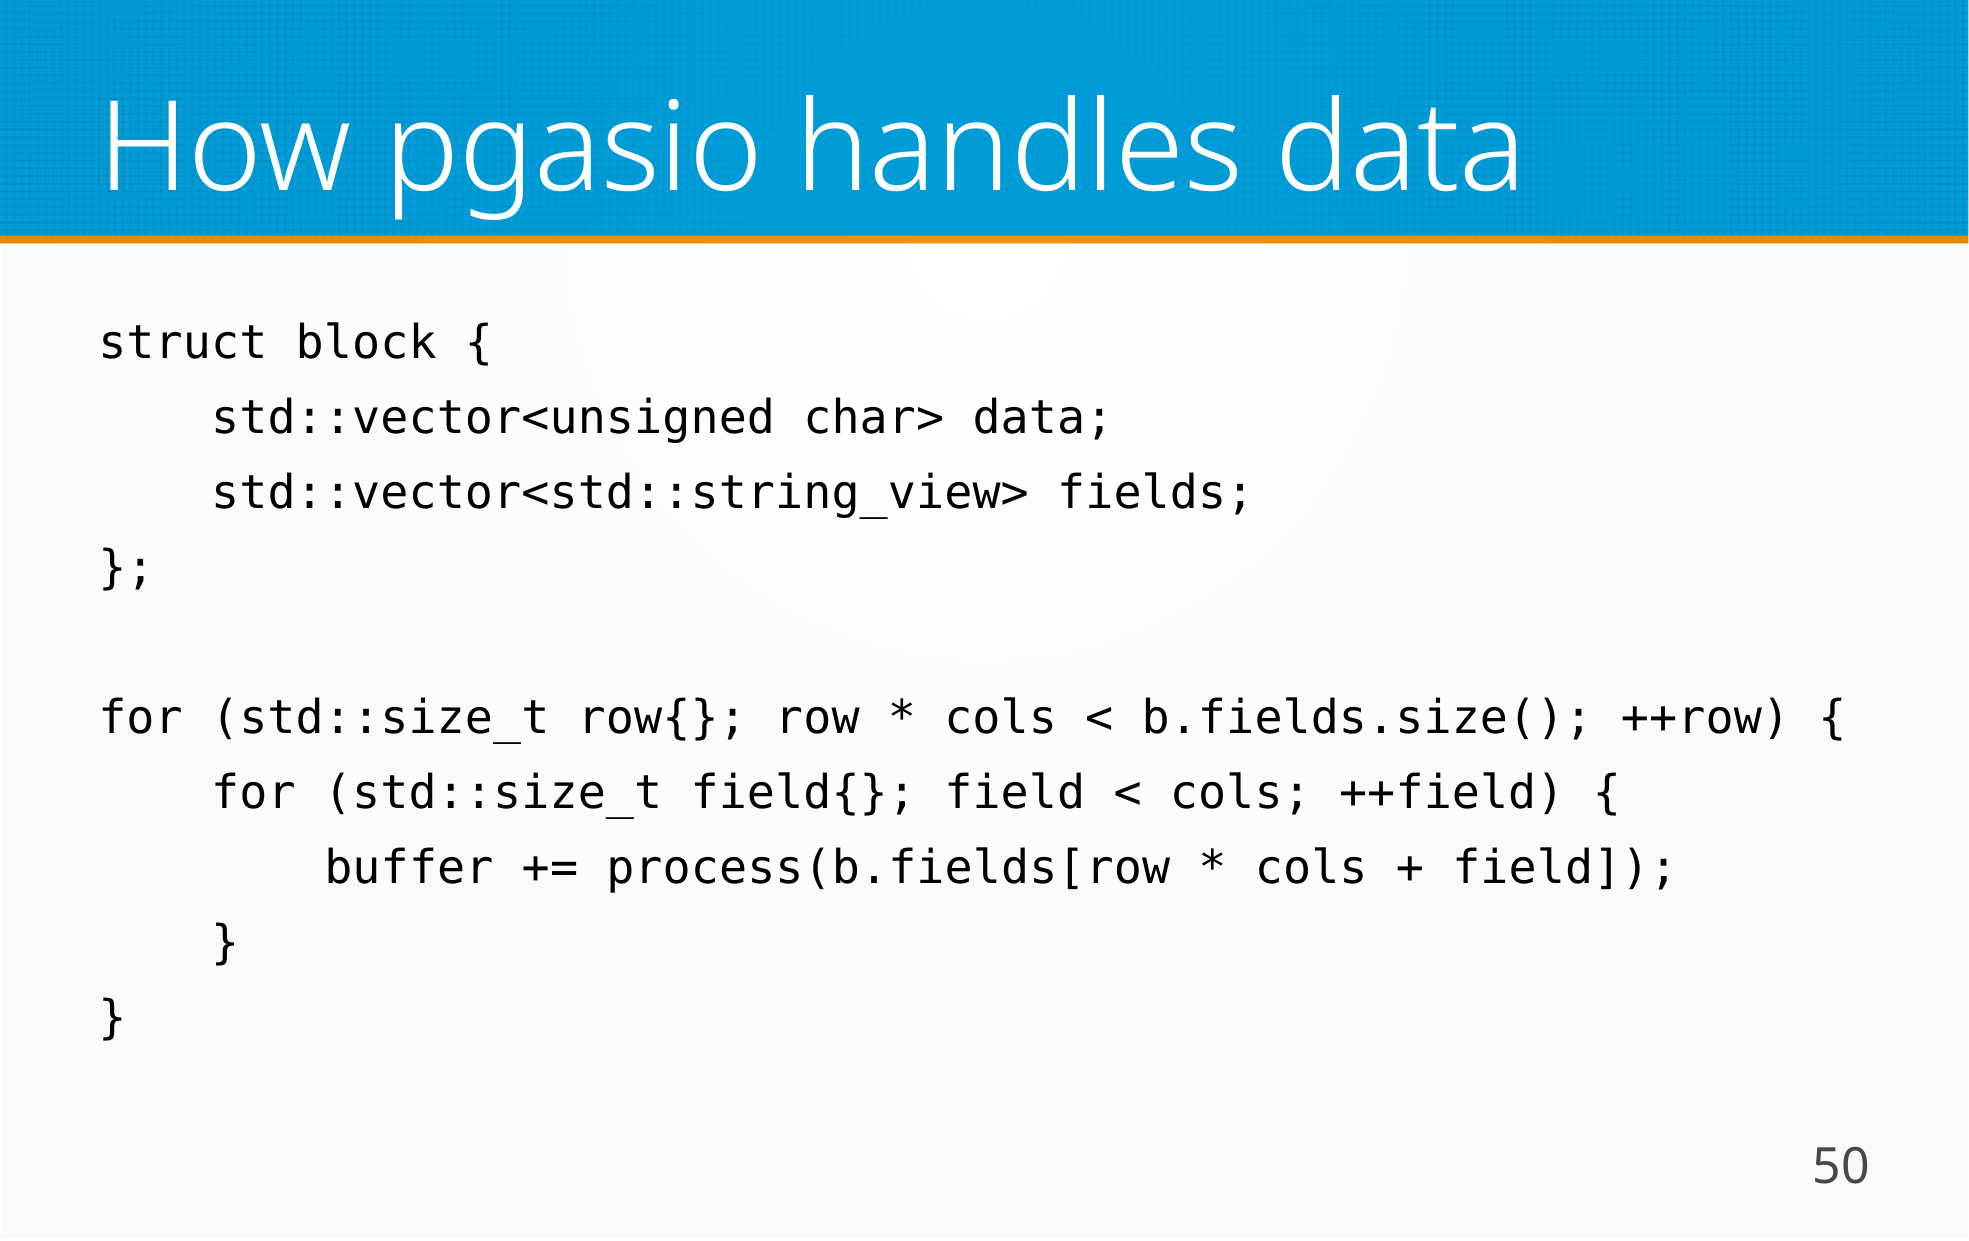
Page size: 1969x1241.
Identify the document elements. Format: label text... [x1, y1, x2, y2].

list struct block { std::vector<unsigned char> data; std::vector<std::string_view> fields; }; for (std::size_t row{}; row * cols < b.fields.size(); ++row) { for (std::size_t field{}; field < cols; ++field) { buffer += process(b.fields[row * cols + field]); } } [98, 315, 1861, 1081]
picture [0, 236, 1969, 1241]
title How pgasio handles data [98, 19, 1870, 227]
